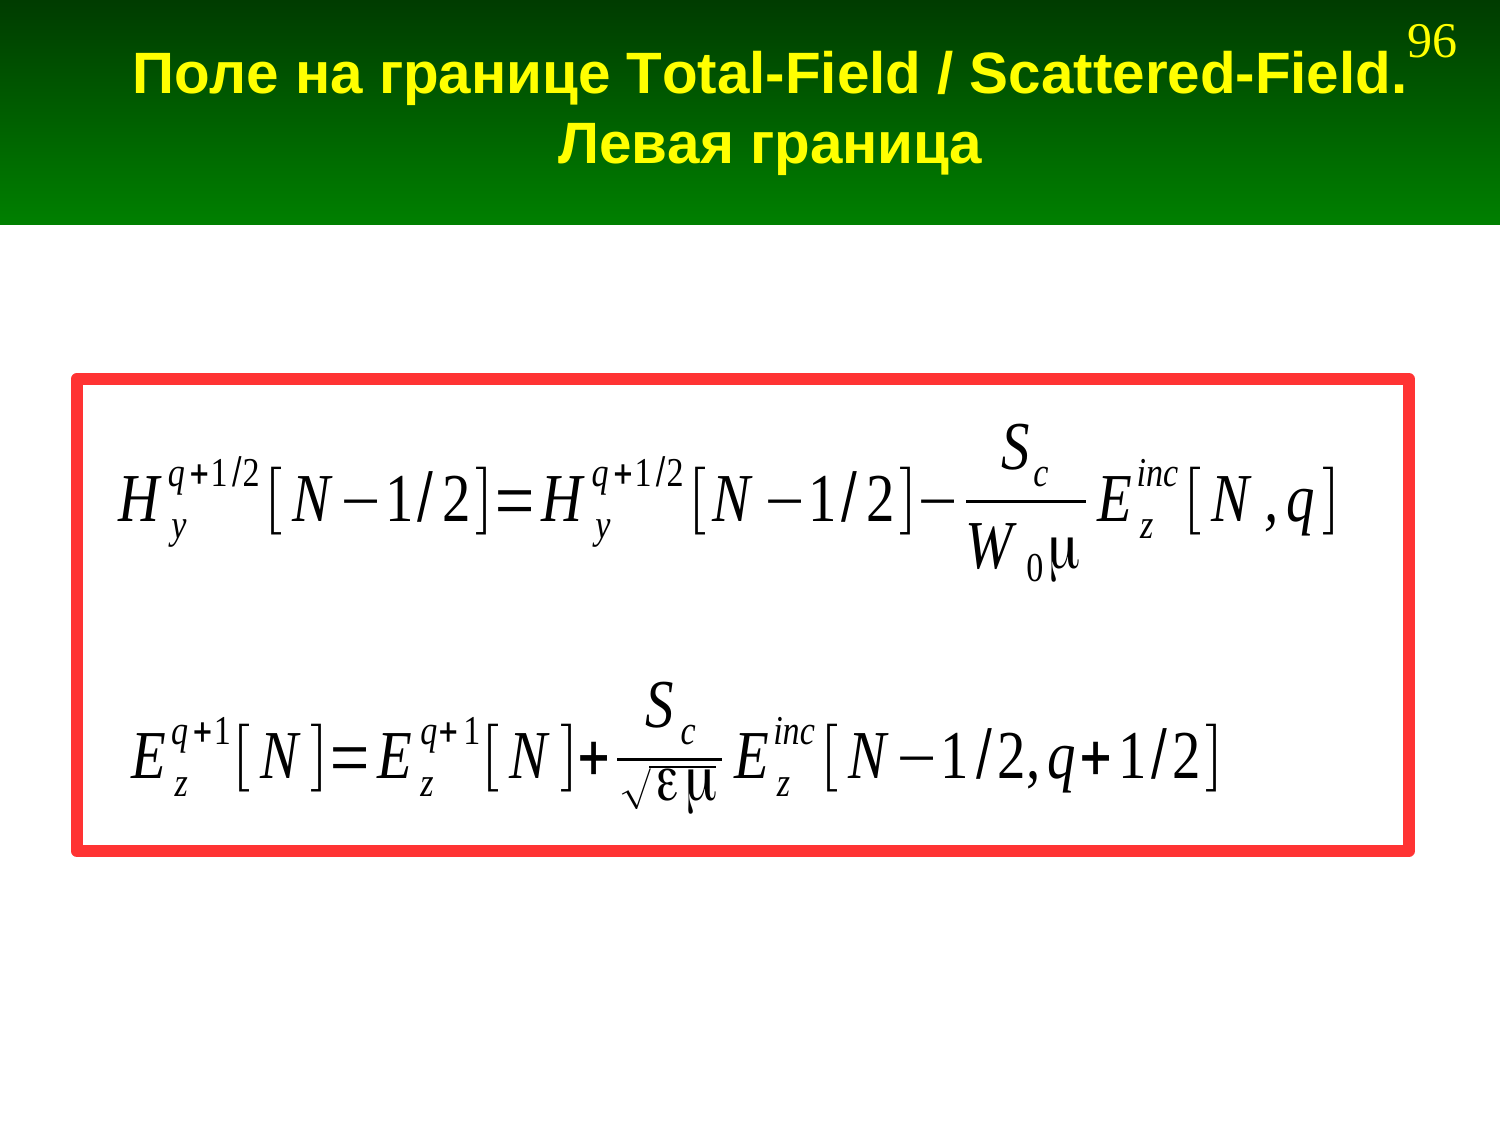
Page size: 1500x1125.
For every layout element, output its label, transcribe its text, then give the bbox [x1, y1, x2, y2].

title Поле на границе Total-Field / Scattered-Field. Левая граница [100, 7, 1441, 204]
chart [100, 409, 1352, 592]
chart [114, 667, 1236, 821]
